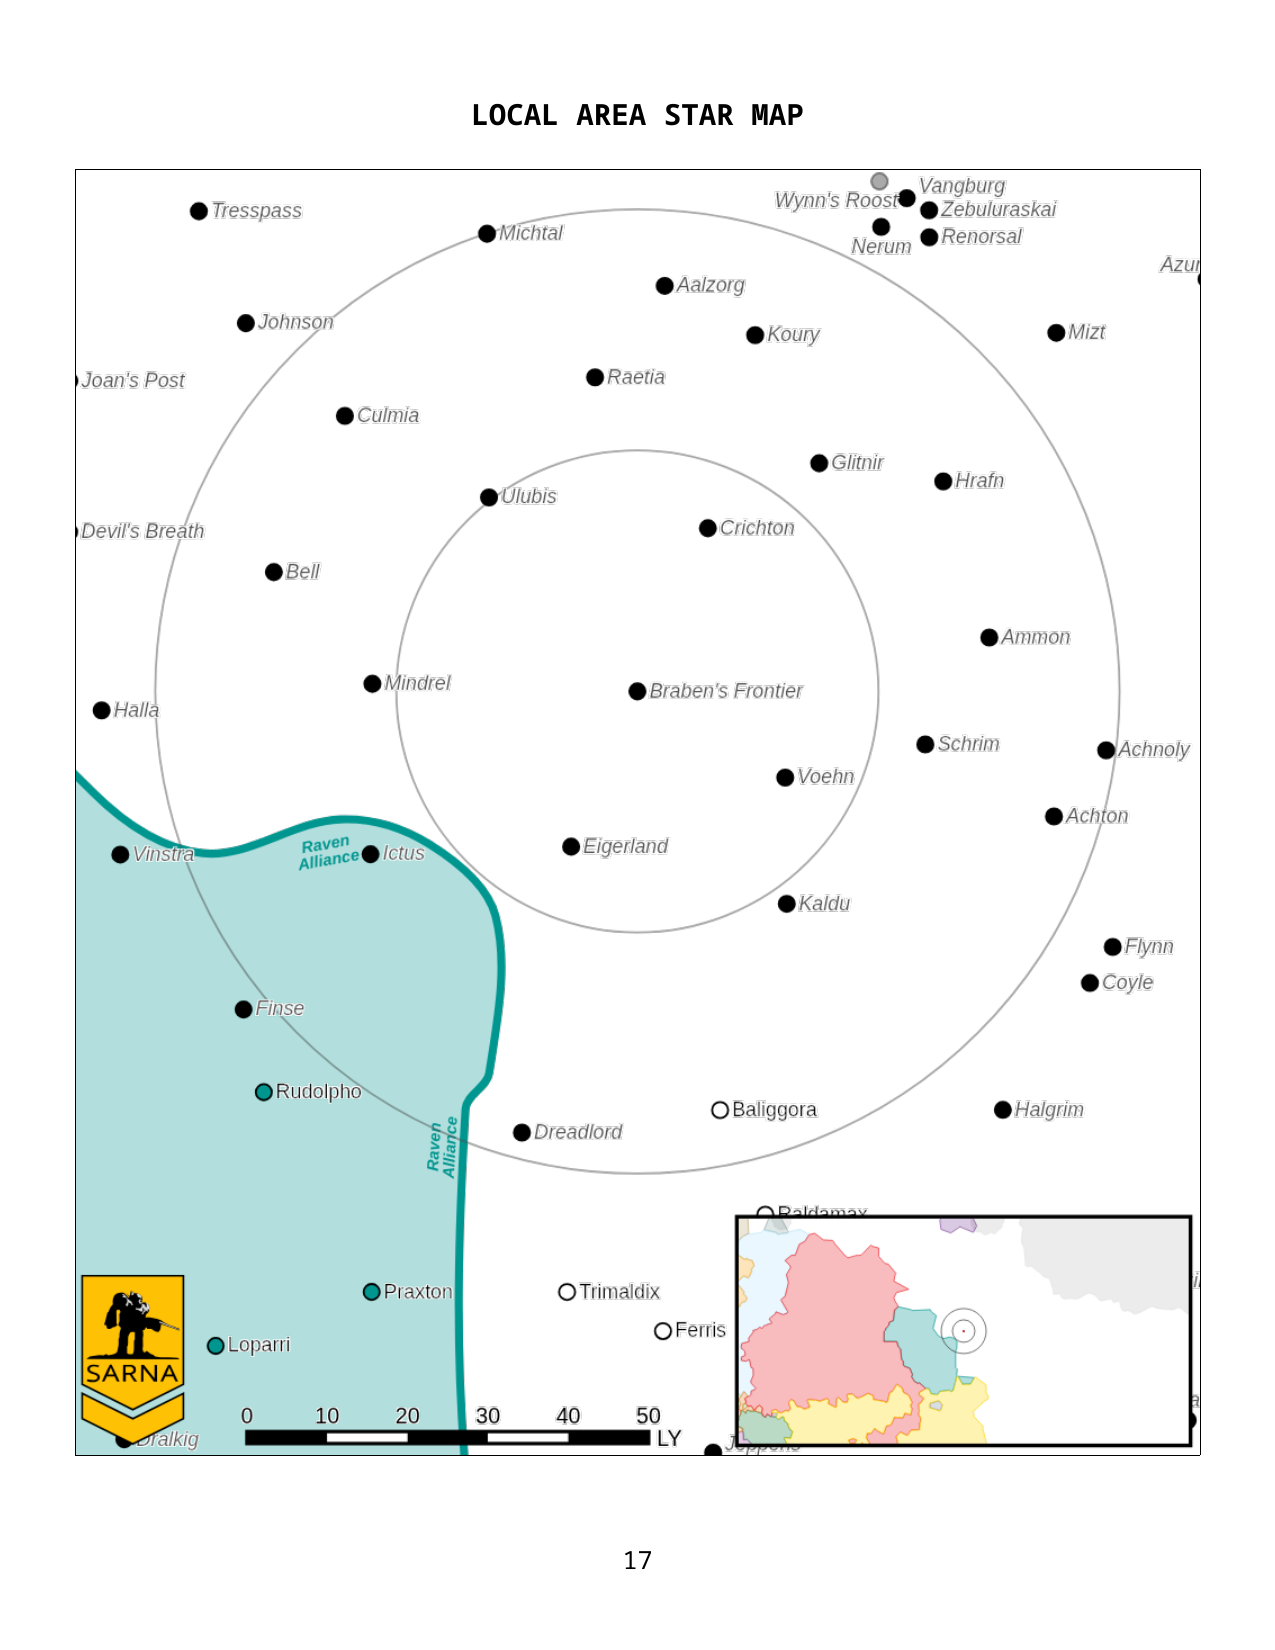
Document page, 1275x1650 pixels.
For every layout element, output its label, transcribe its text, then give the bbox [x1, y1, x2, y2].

picture [76, 170, 1200, 1455]
subtitle LOCAL AREA STAR MAP [73, 94, 1201, 134]
